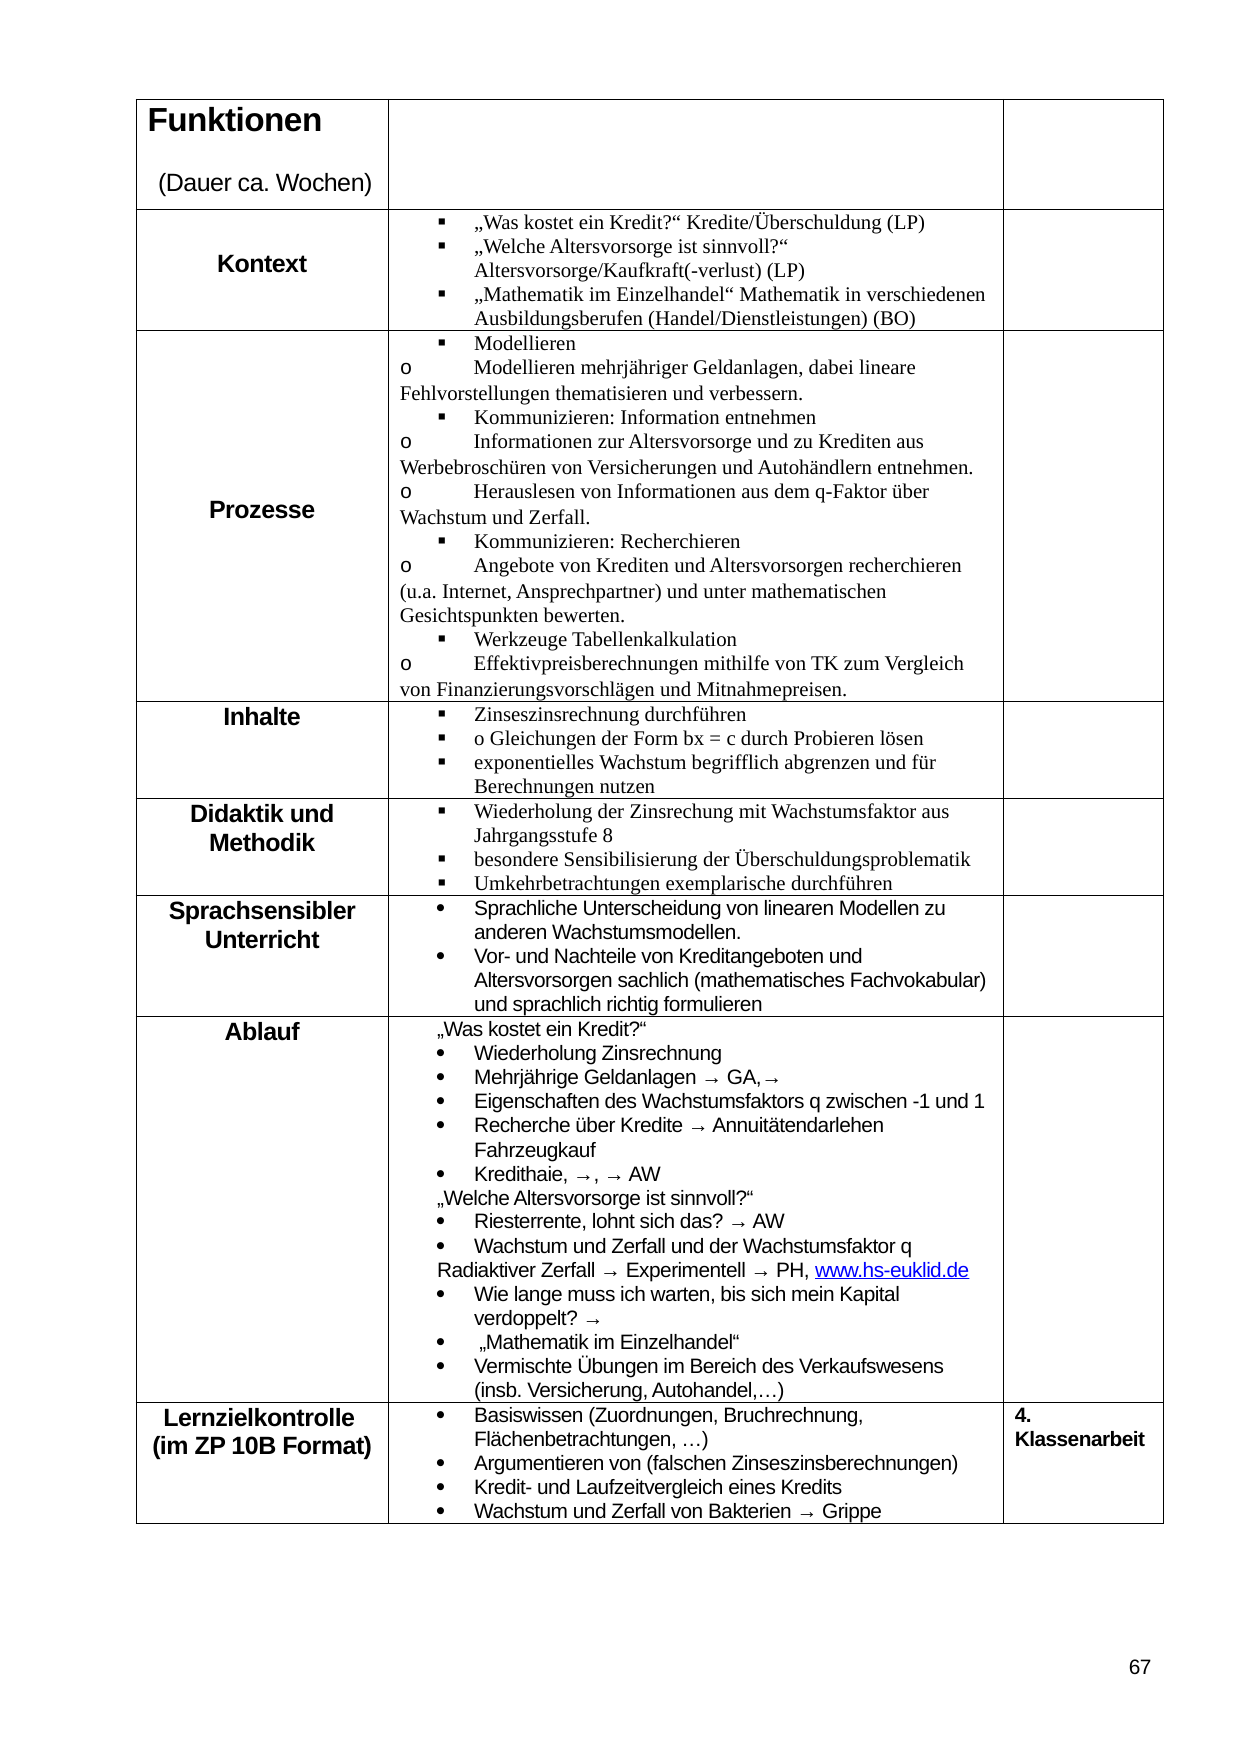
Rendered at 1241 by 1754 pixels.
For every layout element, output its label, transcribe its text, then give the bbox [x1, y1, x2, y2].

table_cell [1004, 799, 1163, 895]
table_cell [1004, 1017, 1163, 1402]
table_cell [1004, 331, 1163, 701]
table_cell [1004, 896, 1163, 1016]
table_cell Inhalte [137, 702, 388, 798]
table_cell Sprachsensibler Unterricht [137, 896, 388, 1016]
table_cell Kontext [137, 210, 388, 330]
table_cell Wiederholung der Zinsrechung mit Wachstumsfaktor aus Jahrgangsstufe 8 besondere Sensibilisierung der Überschuldungsproblematik Umkehrbetrachtungen exemplarische durchführen [389, 799, 1003, 895]
table_cell Modellieren Modellieren mehrjähriger Geldanlagen, dabei lineare Fehlvorstellungen thematisieren und verbessern. Kommunizieren: Information entnehmen Informationen zur Altersvorsorge und zu Krediten aus Werbebroschüren von Versicherungen und Autohändlern entnehmen. Herauslesen von Informationen aus dem q-Faktor über Wachstum und Zerfall. Kommunizieren: Recherchieren Angebote von Krediten und Altersvorsorgen recherchieren (u.a. Internet, Ansprechpartner) und unter mathematischen Gesichtspunkten bewerten. Werkzeuge Tabellenkalkulation Effektivpreisberechnungen mithilfe von TK zum Vergleich von Finanzierungsvorschlägen und Mitnahmepreisen. [389, 331, 1003, 701]
table_cell [1004, 210, 1163, 330]
table_cell „Was kostet ein Kredit?“ Wiederholung Zinsrechnung Mehrjährige Geldanlagen → GA,→ Eigenschaften des Wachstumsfaktors q zwischen -1 und 1 Recherche über Kredite → Annuitätendarlehen Fahrzeugkauf Kredithaie, →, → AW „Welche Altersvorsorge ist sinnvoll?“ Riesterrente, lohnt sich das? → AW Wachstum und Zerfall und der Wachstumsfaktor q Radiaktiver Zerfall → Experimentell → PH, www.hs-euklid.de Wie lange muss ich warten, bis sich mein Kapital verdoppelt? → „Mathematik im Einzelhandel“ Vermischte Übungen im Bereich des Verkaufswesens (insb. Versicherung, Autohandel,…) [389, 1017, 1003, 1402]
table_cell Prozesse [137, 331, 388, 701]
table_cell Didaktik und Methodik [137, 799, 388, 895]
table_cell Sprachliche Unterscheidung von linearen Modellen zu anderen Wachstumsmodellen. Vor- und Nachteile von Kreditangeboten und Altersvorsorgen sachlich (mathematisches Fachvokabular) und sprachlich richtig formulieren [389, 896, 1003, 1016]
table_cell „Was kostet ein Kredit?“ Kredite/Überschuldung (LP) „Welche Altersvorsorge ist sinnvoll?“ Altersvorsorge/Kaufkraft(-verlust) (LP) „Mathematik im Einzelhandel“ Mathematik in verschiedenen Ausbildungsberufen (Handel/Dienstleistungen) (BO) [389, 210, 1003, 330]
table_cell Funktionen (Dauer ca. Wochen) [137, 100, 388, 209]
table_cell [389, 100, 1003, 209]
table_cell Ablauf [137, 1017, 388, 1402]
table_cell Zinseszinsrechnung durchführen o Gleichungen der Form bx = c durch Probieren lösen exponentielles Wachstum begrifflich abgrenzen und für Berechnungen nutzen [389, 702, 1003, 798]
table_cell [1004, 702, 1163, 798]
table_cell Basiswissen (Zuordnungen, Bruchrechnung, Flächenbetrachtungen, …) Argumentieren von (falschen Zinseszinsberechnungen) Kredit- und Laufzeitvergleich eines Kredits Wachstum und Zerfall von Bakterien → Grippe [389, 1403, 1003, 1523]
table_cell [1004, 100, 1163, 209]
table_cell Lernzielkontrolle (im ZP 10B Format) [137, 1403, 388, 1523]
table_cell 4. Klassenarbeit [1004, 1403, 1163, 1523]
